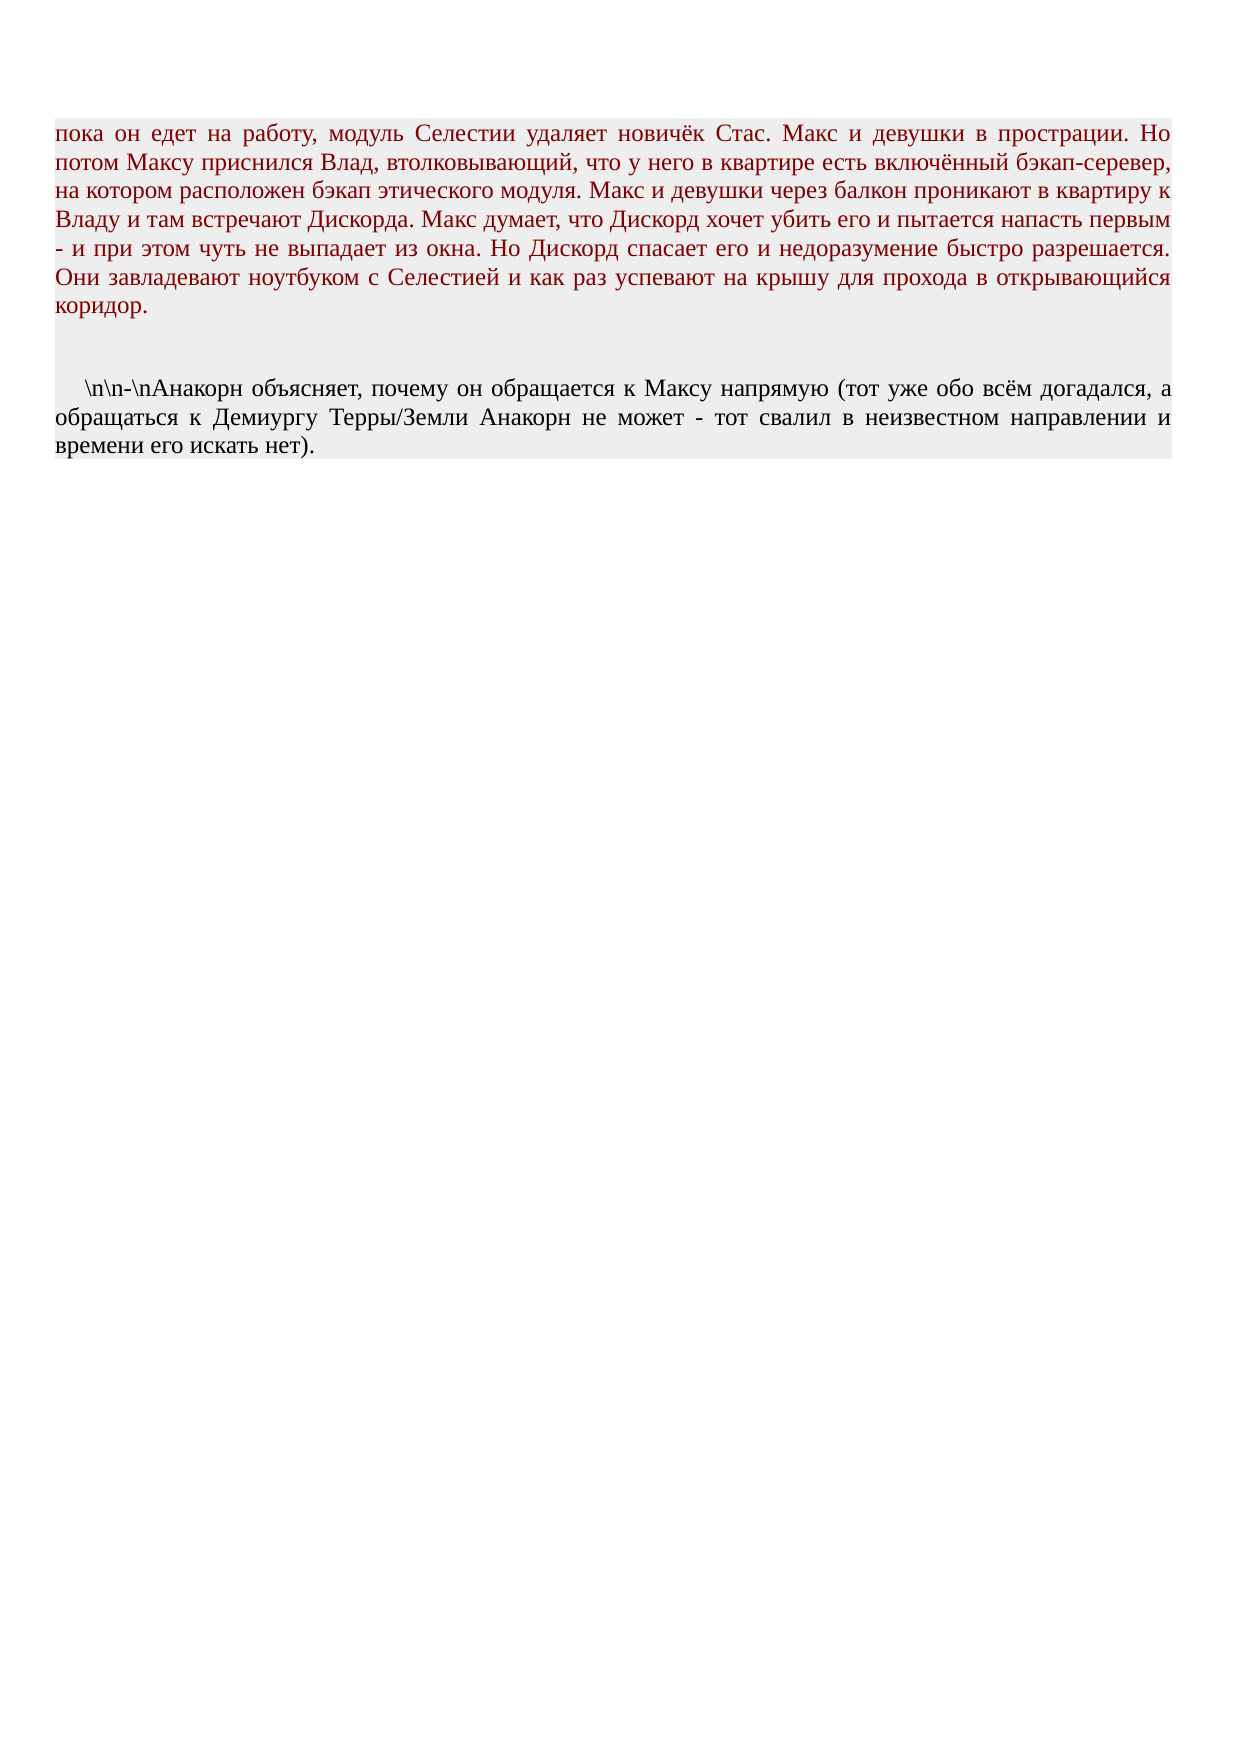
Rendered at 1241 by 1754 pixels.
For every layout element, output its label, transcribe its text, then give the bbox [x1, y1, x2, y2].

text \n\n-\nАнакорн объясняет, почему он обращается к Максу напрямую (тот уже обо всём догадался, а обращаться к Демиургу Терры/Земли Анакорн не может - тот свалил в неизвестном направлении и времени его искать нет). [55, 373, 1172, 459]
text пока он едет на работу, модуль Селестии удаляет новичёк Стас. Макс и девушки в прострации. Но потом Максу приснился Влад, втолковывающий, что у него в квартире есть включённый бэкап-серевер, на котором расположен бэкап этического модуля. Макс и девушки через балкон проникают в квартиру к Владу и там встречают Дискорда. Макс думает, что Дискорд хочет убить его и пытается напасть первым - и при этом чуть не выпадает из окна. Но Дискорд спасает его и недоразумение быстро разрешается. Они завладевают ноутбуком с Селестией и как раз успевают на крышу для прохода в открывающийся коридор. [55, 118, 1172, 319]
